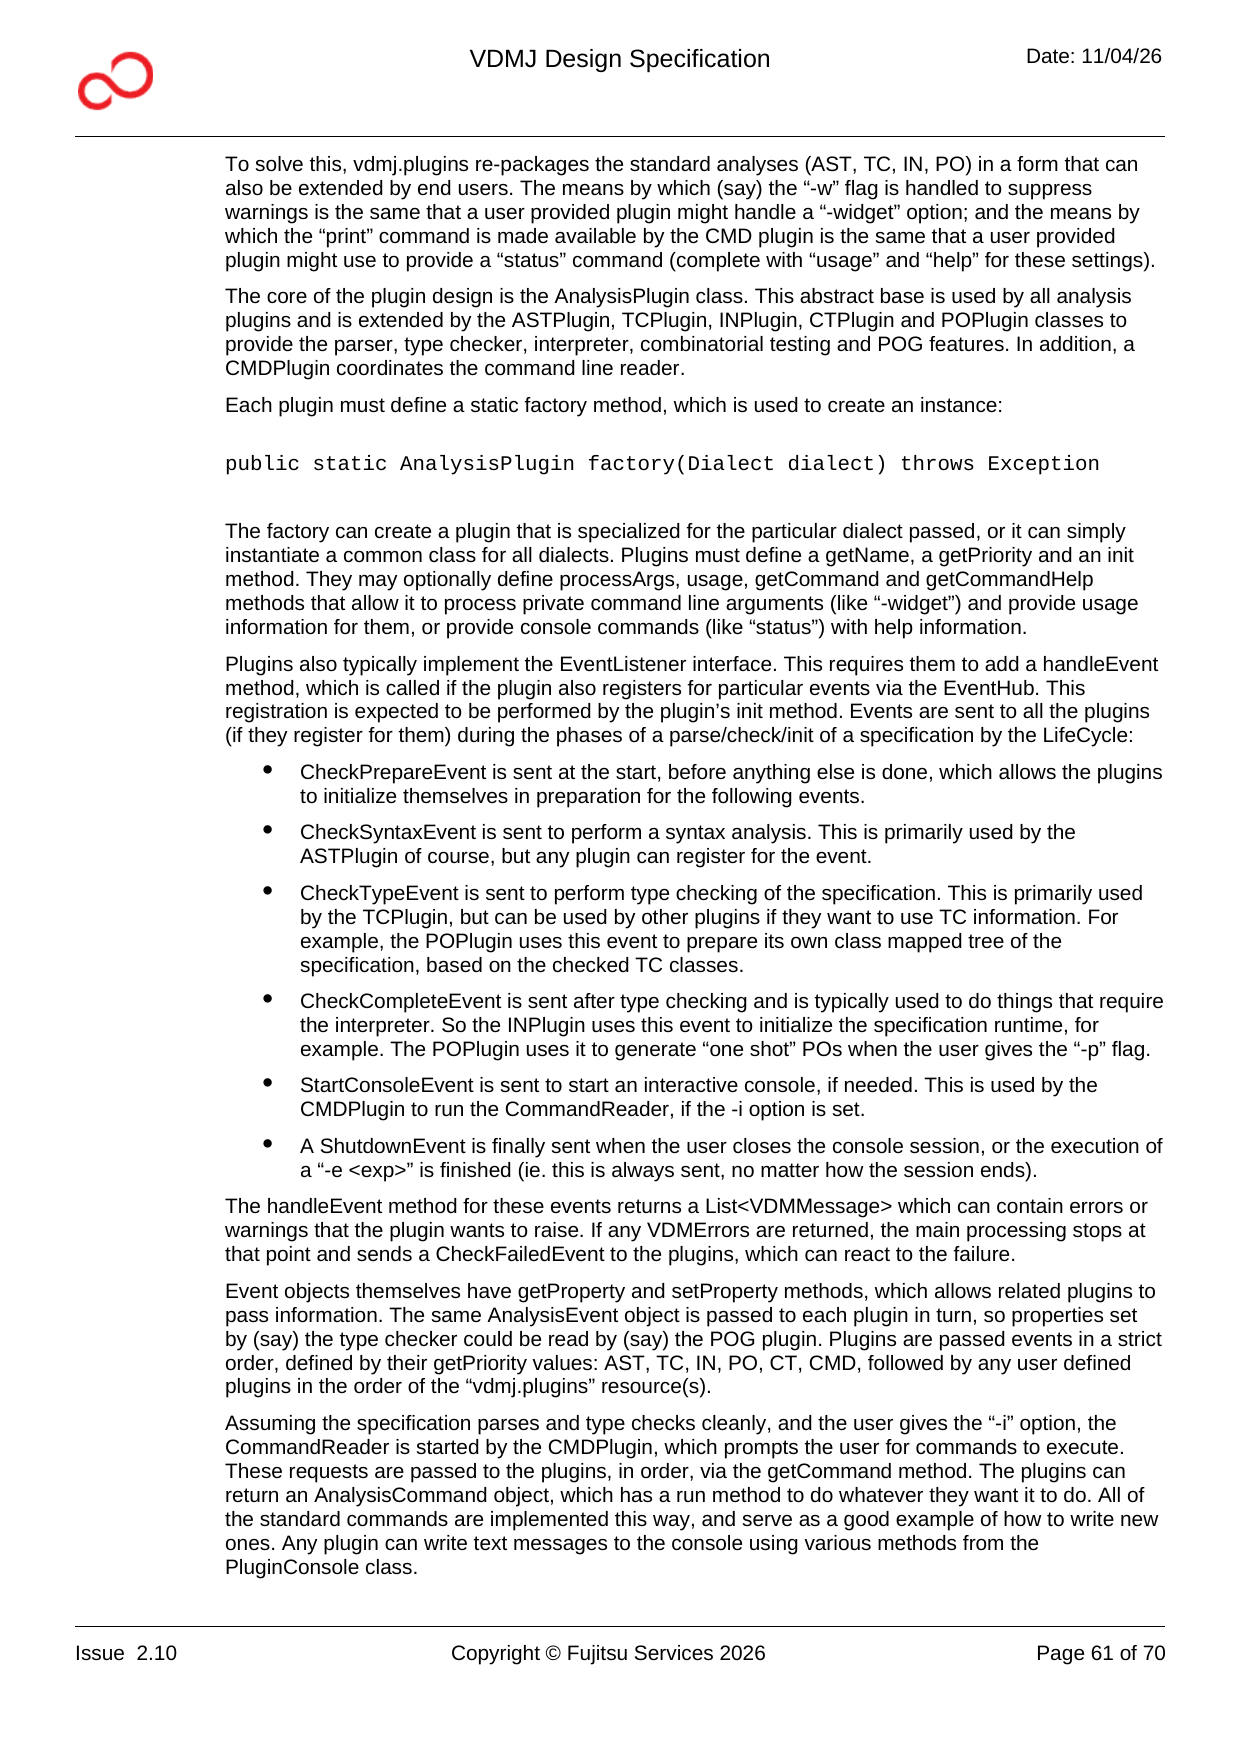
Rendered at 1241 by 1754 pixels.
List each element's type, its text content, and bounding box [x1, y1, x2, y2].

text The core of the plugin design is the AnalysisPlugin class. This abstract base is used by all analysis plugins and is extended by the ASTPlugin, TCPlugin, INPlugin, CTPlugin and POPlugin classes to provide the parser, type checker, interpreter, combinatorial testing and POG features. In addition, a CMDPlugin coordinates the command line reader. [225, 285, 1165, 381]
text To solve this, vdmj.plugins re-packages the standard analyses (AST, TC, IN, PO) in a form that can also be extended by end users. The means by which (say) the “-w” flag is handled to suppress warnings is the same that a user provided plugin might handle a “-widget” option; and the means by which the “print” command is made available by the CMD plugin is the same that a user provided plugin might use to provide a “status” command (complete with “usage” and “help” for these settings). [225, 152, 1165, 272]
text Each plugin must define a static factory method, which is used to create an instance: [225, 393, 1165, 417]
picture [78, 44, 153, 120]
list CheckSyntaxEvent is sent to perform a syntax analysis. This is primarily used by the ASTPlugin of course, but any plugin can register for the event. [262, 821, 1165, 868]
list StartConsoleEvent is sent to start an interactive console, if needed. This is used by the CMDPlugin to run the CommandReader, if the -i option is set. [262, 1074, 1165, 1122]
text Assuming the specification parses and type checks cleanly, and the user gives the “-i” option, the CommandReader is started by the CMDPlugin, which prompts the user for commands to execute. These requests are passed to the plugins, in order, via the getCommand method. The plugins can return an AnalysisCommand object, which has a run method to do whatever they want it to do. All of the standard commands are implemented this way, and serve as a good example of how to write new ones. Any plugin can write text messages to the console using various methods from the PluginConsole class. [225, 1411, 1165, 1579]
text Plugins also typically implement the EventListener interface. This requires them to add a handleEvent method, which is called if the plugin also registers for particular events via the EventHub. This registration is expected to be performed by the plugin’s init method. Events are sent to all the plugins (if they register for them) during the phases of a parse/check/init of a specification by the LifeCycle: [225, 652, 1165, 748]
text Event objects themselves have getProperty and setProperty methods, which allows related plugins to pass information. The same AnalysisEvent object is passed to each plugin in turn, so properties set by (say) the type checker could be read by (say) the POG plugin. Plugins are passed events in a strict order, defined by their getPriority values: AST, TC, IN, PO, CT, CMD, followed by any user defined plugins in the order of the “vdmj.plugins” resource(s). [225, 1279, 1165, 1399]
text The factory can create a plugin that is specialized for the particular dialect passed, or it can simply instantiate a common class for all dialects. Plugins must define a getName, a getPriority and an init method. They may optionally define processArgs, usage, getCommand and getCommandHelp methods that allow it to process private command line arguments (like “-widget”) and provide usage information for them, or provide console commands (like “status”) with help information. [225, 519, 1165, 639]
list A ShutdownEvent is finally sent when the user closes the console session, or the execution of a “-e <exp>” is finished (ie. this is always sent, no matter how the session ends). [262, 1134, 1165, 1182]
text The handleEvent method for these events returns a List<VDMMessage> which can contain errors or warnings that the plugin wants to raise. If any VDMErrors are returned, the main processing stops at that point and sends a CheckFailedEvent to the plugins, which can react to the failure. [225, 1194, 1165, 1266]
list CheckTypeEvent is sent to perform type checking of the specification. This is primarily used by the TCPlugin, but can be used by other plugins if they want to use TC information. For example, the POPlugin uses this event to prepare its own class mapped tree of the specification, based on the checked TC classes. [262, 881, 1165, 977]
list CheckPrepareEvent is sent at the start, before anything else is done, which allows the plugins to initialize themselves in preparation for the following events. [262, 760, 1165, 808]
list CheckCompleteEvent is sent after type checking and is typically used to do things that require the interpreter. So the INPlugin uses this event to initialize the specification runtime, for example. The POPlugin uses it to generate “one shot” POs when the user gives the “-p” flag. [262, 989, 1165, 1061]
text public static AnalysisPlugin factory(Dialect dialect) throws Exception [225, 452, 1165, 474]
